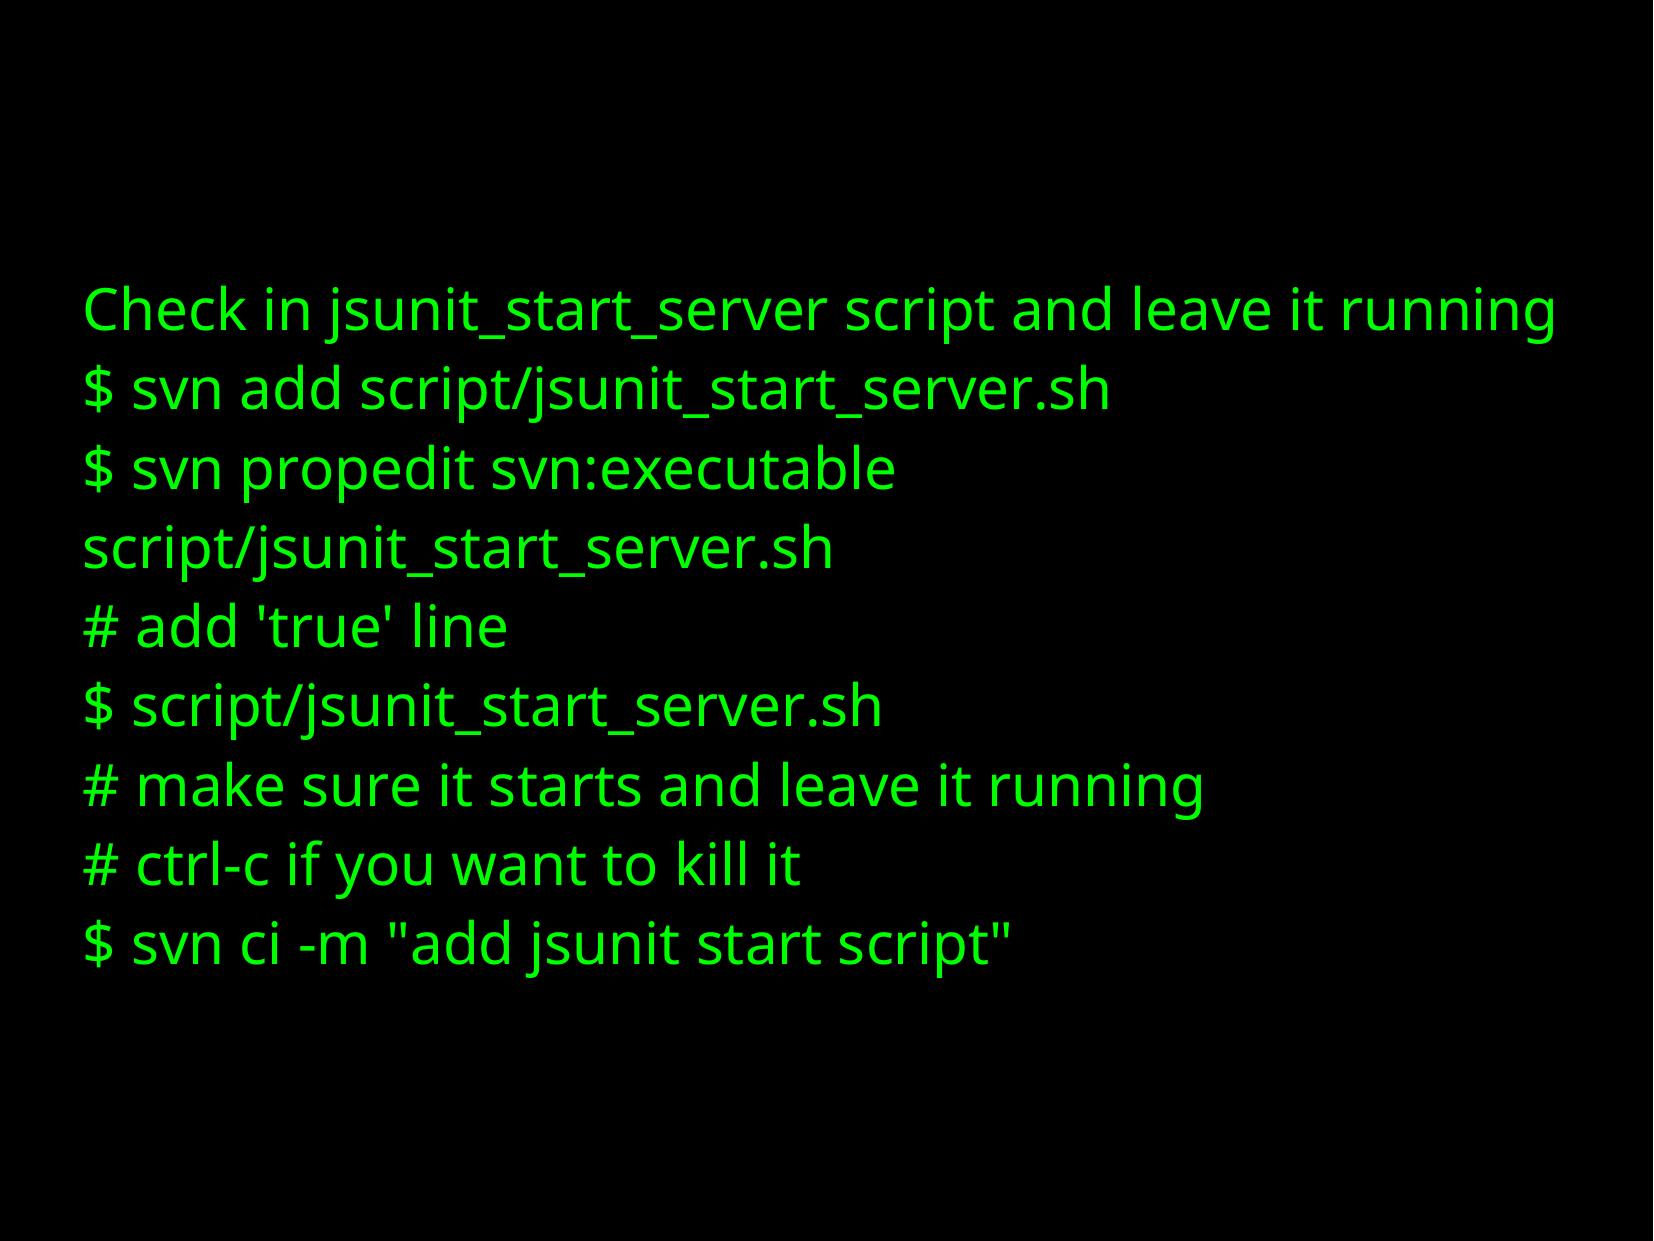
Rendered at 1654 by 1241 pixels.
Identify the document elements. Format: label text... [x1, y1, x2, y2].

title Check in jsunit_start_server script and leave it running $ svn add script/jsunit_start_server.sh $ svn propedit svn:executable script/jsunit_start_server.sh # add 'true' line $ script/jsunit_start_server.sh # make sure it starts and leave it running # ctrl-c if you want to kill it $ svn ci -m "add jsunit start script" [82, 49, 1571, 1201]
